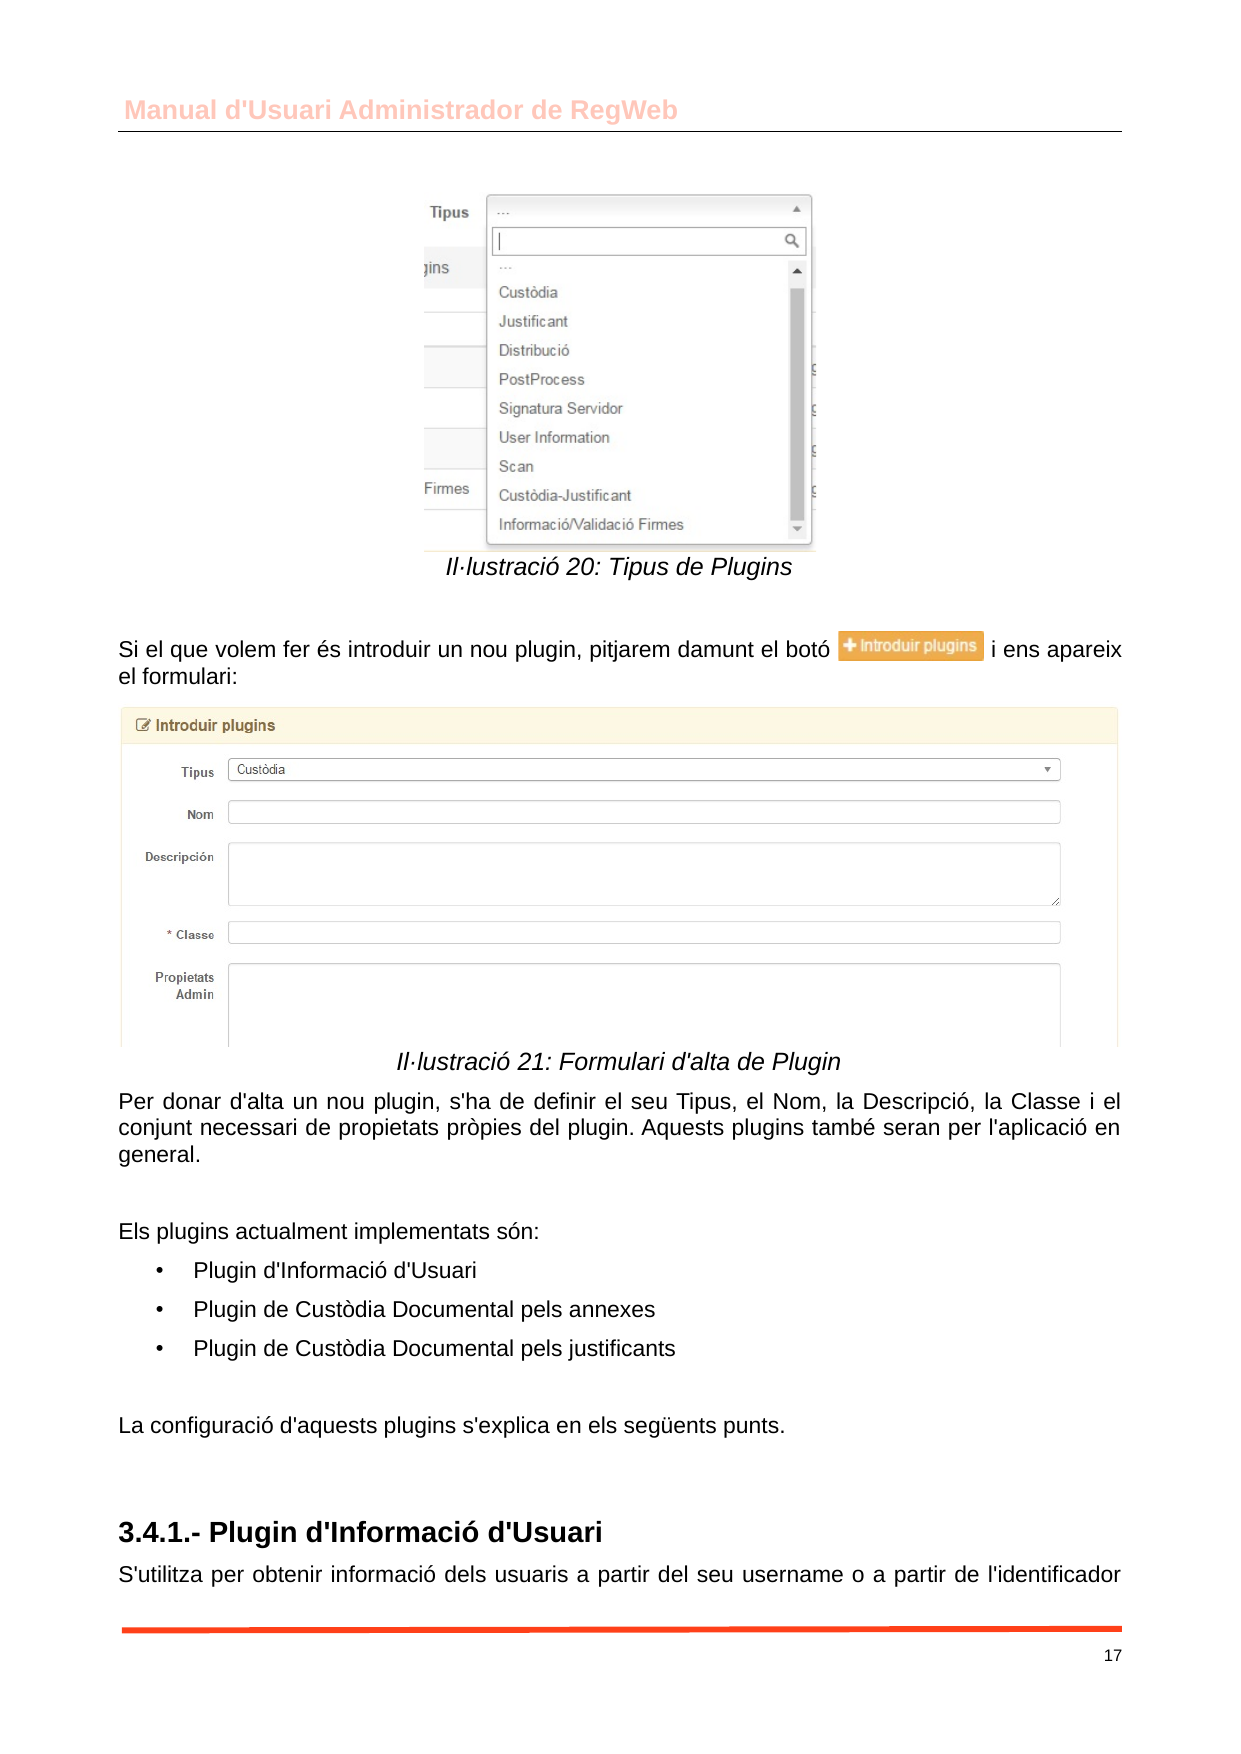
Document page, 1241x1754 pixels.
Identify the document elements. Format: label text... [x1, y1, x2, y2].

subtitle Plugin d'Informació d'Usuari [118, 1515, 1122, 1549]
text S'utilitza per obtenir informació dels usuaris a partir del seu username o a partir de l'identificador [118, 1561, 1122, 1588]
text Il·lustració 21: Formulari d'alta de Plugin [118, 1047, 1122, 1075]
picture [118, 701, 1123, 1047]
text La configuració d'aquests plugins s'explica en els següents punts. [118, 1412, 1122, 1439]
text Si el que volem fer és introduir un nou plugin, pitjarem damunt el botó i ens apareix el formulari: [118, 632, 1122, 689]
picture [838, 631, 984, 661]
list Plugin de Custòdia Documental pels justificants [156, 1335, 1122, 1361]
list Plugin d'Informació d'Usuari [156, 1257, 1122, 1283]
text Per donar d'alta un nou plugin, s'ha de definir el seu Tipus, el Nom, la Descripció, la Classe i el conjunt necessari de propietats pròpies del plugin. Aquests plugins també seran per l'aplicació en general. [118, 1088, 1122, 1167]
text Els plugins actualment implementats són: [118, 1218, 1122, 1244]
text Il·lustració 20: Tipus de Plugins [118, 552, 1122, 581]
picture [424, 192, 817, 552]
list Plugin de Custòdia Documental pels annexes [156, 1296, 1122, 1322]
